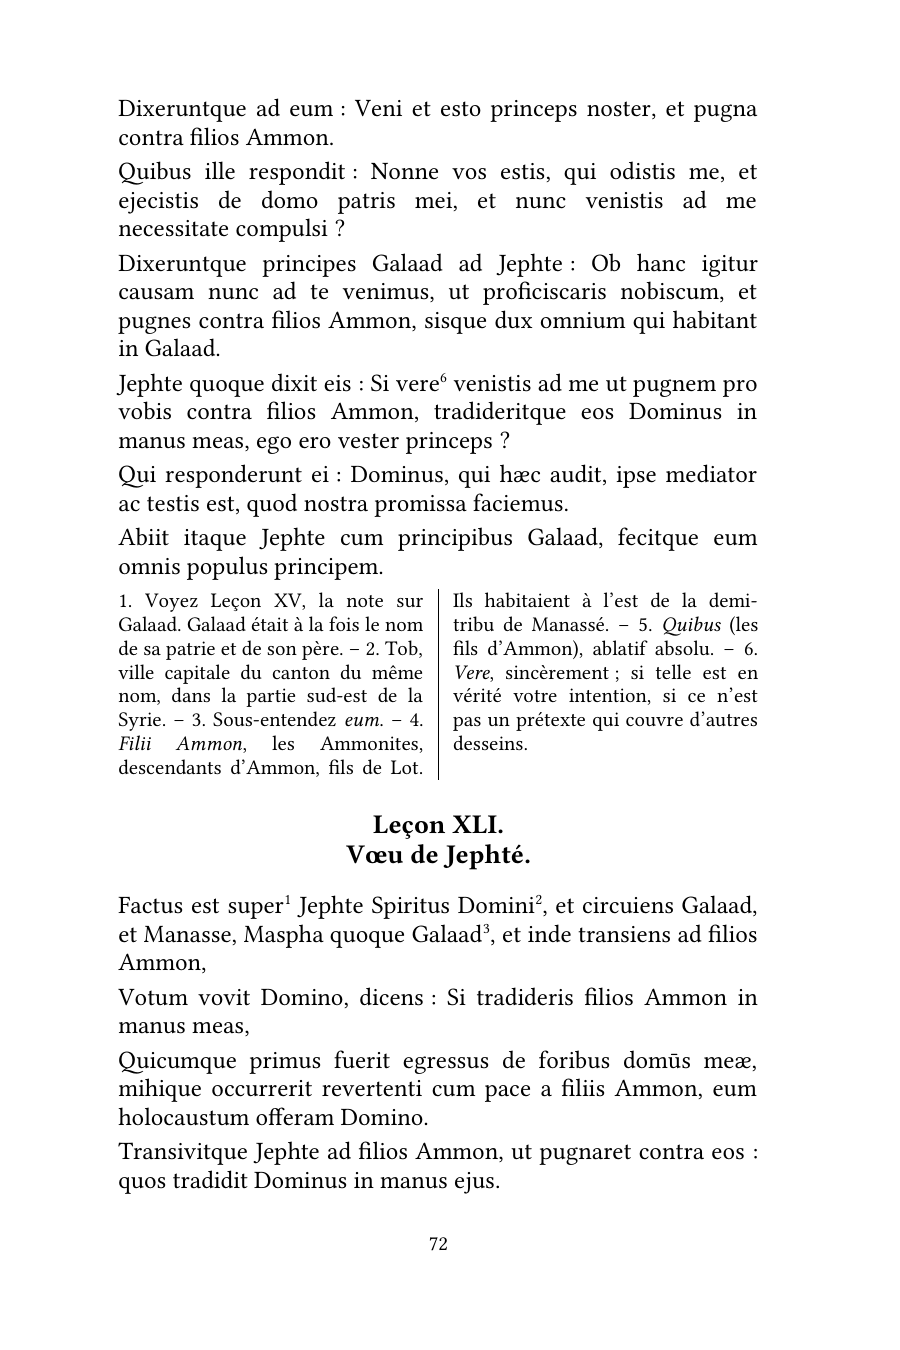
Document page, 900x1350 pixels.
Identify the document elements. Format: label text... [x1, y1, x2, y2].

text Ils habitaient à l’est de la demi-tribu de Manassé. – 5. Quibus (les fils d’Ammon), ablatif absolu. – 6. Vere, sincèrement ; si telle est en vérité votre intention, si ce n’est pas un prétexte qui couvre d’autres desseins. [453, 589, 758, 755]
text Leçon XLI. Vœu de Jephté. [118, 809, 758, 871]
text Quibus ille respondit : Nonne vos estis, qui odistis me, et ejecistis de domo patris mei, et nunc venistis ad me necessitate compulsi ? [118, 157, 758, 243]
text Votum vovit Domino, dicens : Si tradideris filios Ammon in manus meas, [118, 983, 758, 1040]
text Factus est super1 Jephte Spiritus Domini2, et circuiens Galaad, et Manasse, Maspha quoque Galaad3, et inde transiens ad filios Ammon, [118, 891, 758, 977]
text Qui responderunt ei : Dominus, qui hæc audit, ipse mediator ac testis est, quod nostra promissa faciemus. [118, 460, 758, 517]
text Quicumque primus fuerit egressus de foribus domūs meæ, mihique occurrerit revertenti cum pace a filiis Ammon, eum holocaustum offeram Domino. [118, 1046, 758, 1131]
text Dixeruntque ad eum : Veni et esto princeps noster, et pugna contra filios Ammon. [118, 94, 758, 152]
text 1. Voyez Leçon XV, la note sur Galaad. Galaad était à la fois le nom de sa patrie et de son père. – 2. Tob, ville capitale du canton du même nom, dans la partie sud-est de la Syrie. – 3. Sous-entendez eum. – 4. Filii Ammon, les Ammonites, descendants d’Ammon, fils de Lot. [118, 589, 423, 779]
text Dixeruntque principes Galaad ad Jephte : Ob hanc igitur causam nunc ad te venimus, ut proficiscaris nobiscum, et pugnes contra filios Ammon, sisque dux omnium qui habitant in Galaad. [118, 249, 758, 363]
text Abiit itaque Jephte cum principibus Galaad, fecitque eum omnis populus principem. [118, 523, 758, 580]
text Jephte quoque dixit eis : Si vere6 venistis ad me ut pugnem pro vobis contra filios Ammon, tradideritque eos Dominus in manus meas, ego ero vester princeps ? [118, 369, 758, 454]
text Transivitque Jephte ad filios Ammon, ut pugnaret contra eos : quos tradidit Dominus in manus ejus. [118, 1137, 758, 1194]
